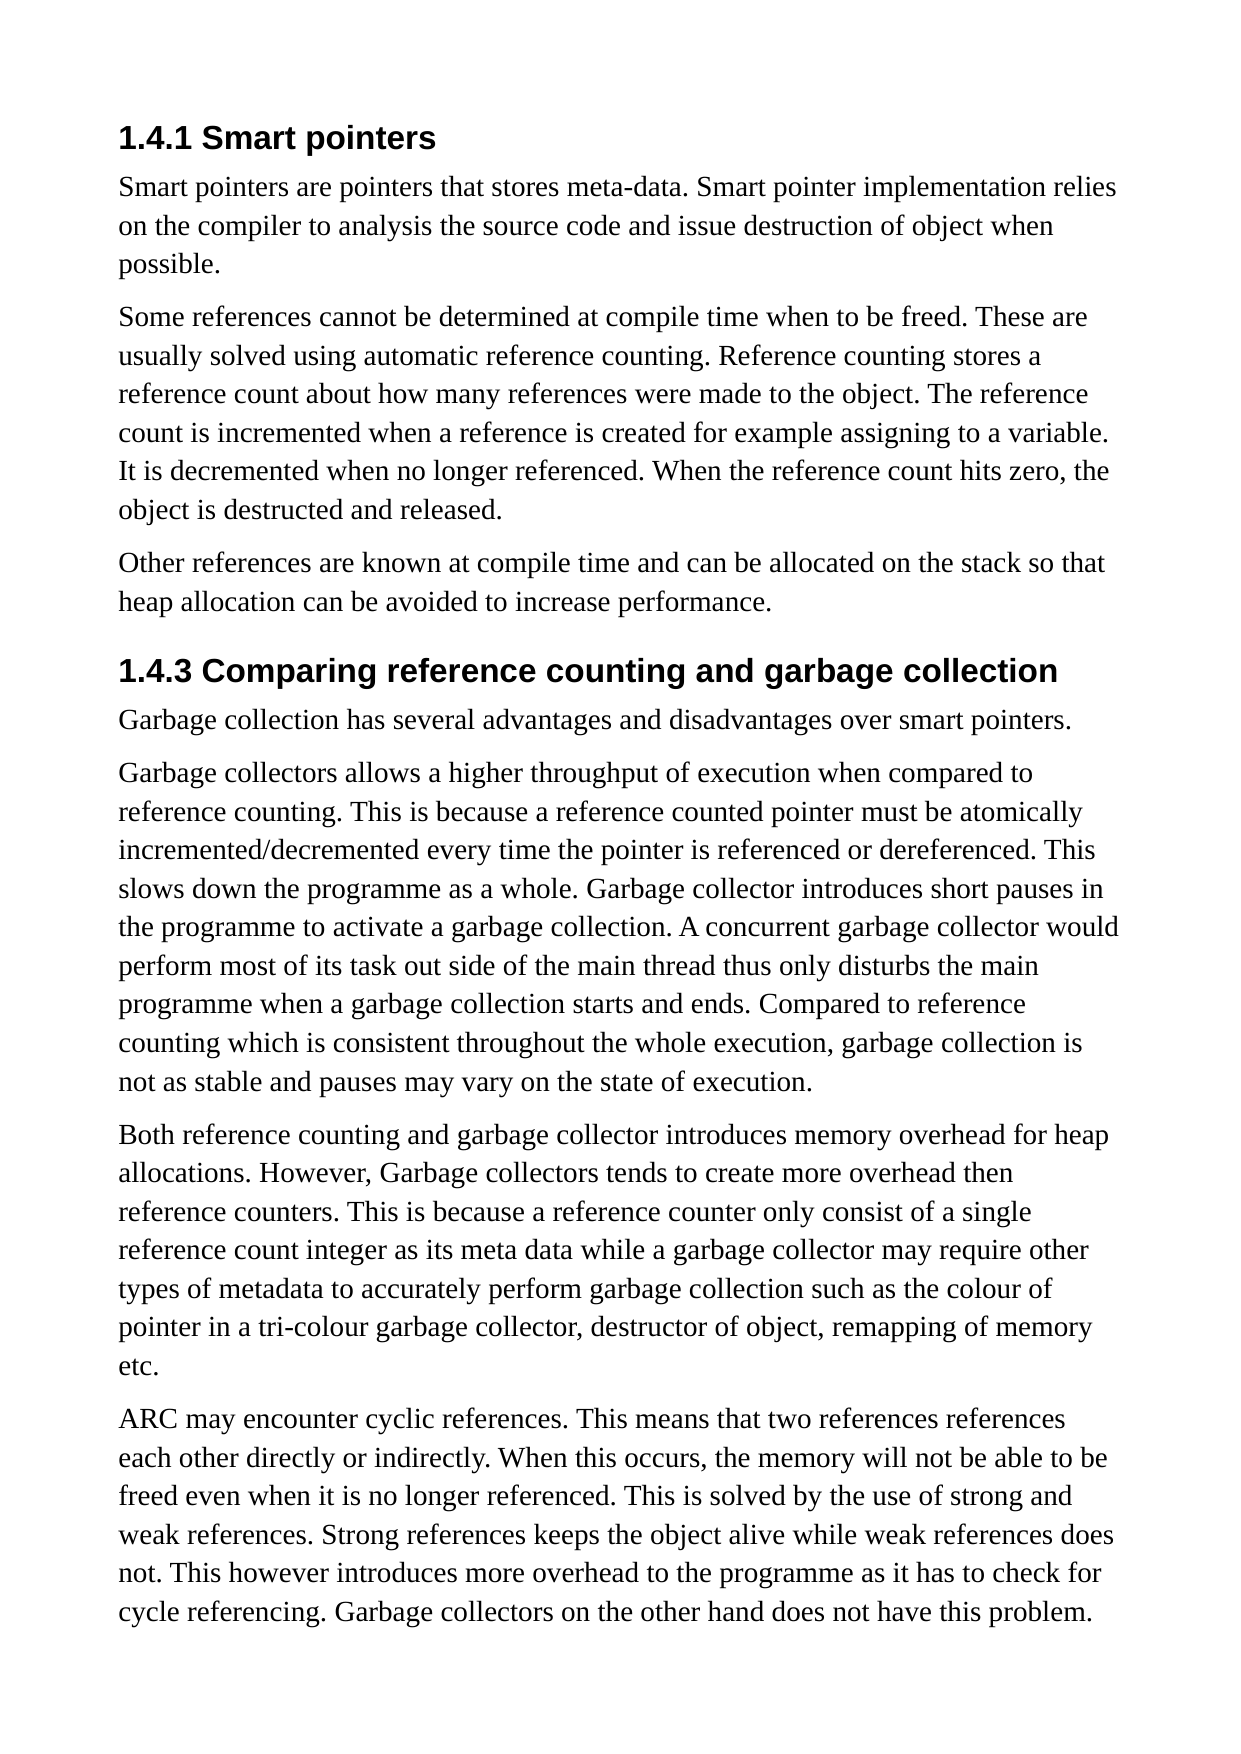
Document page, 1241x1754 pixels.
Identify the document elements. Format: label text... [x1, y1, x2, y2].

text Some references cannot be determined at compile time when to be freed. These are usually solved using automatic reference counting. Reference counting stores a reference count about how many references were made to the object. The reference count is incremented when a reference is created for example assigning to a variable. It is decremented when no longer referenced. When the reference count hits zero, the object is destructed and released. [118, 299, 1122, 526]
text Garbage collection has several advantages and disadvantages over smart pointers. [118, 702, 1122, 736]
text Other references are known at compile time and can be allocated on the stack so that heap allocation can be avoided to increase performance. [118, 545, 1122, 617]
subtitle 1.4.1 Smart pointers [118, 118, 1122, 157]
text Smart pointers are pointers that stores meta-data. Smart pointer implementation relies on the compiler to analysis the source code and issue destruction of object when possible. [118, 169, 1122, 280]
subtitle 1.4.3 Comparing reference counting and garbage collection [118, 651, 1122, 690]
text ARC may encounter cyclic references. This means that two references references each other directly or indirectly. When this occurs, the memory will not be able to be freed even when it is no longer referenced. This is solved by the use of strong and weak references. Strong references keeps the object alive while weak references does not. This however introduces more overhead to the programme as it has to check for cycle referencing. Garbage collectors on the other hand does not have this problem. [118, 1401, 1122, 1627]
text Both reference counting and garbage collector introduces memory overhead for heap allocations. However, Garbage collectors tends to create more overhead then reference counters. This is because a reference counter only consist of a single reference count integer as its meta data while a garbage collector may require other types of metadata to accurately perform garbage collection such as the colour of pointer in a tri-colour garbage collector, destructor of object, remapping of memory etc. [118, 1117, 1122, 1382]
text Garbage collectors allows a higher throughput of execution when compared to reference counting. This is because a reference counted pointer must be atomically incremented/decremented every time the pointer is referenced or dereferenced. This slows down the programme as a whole. Garbage collector introduces short pauses in the programme to activate a garbage collection. A concurrent garbage collector would perform most of its task out side of the main thread thus only disturbs the main programme when a garbage collection starts and ends. Compared to reference counting which is consistent throughout the whole execution, garbage collection is not as stable and pauses may vary on the state of execution. [118, 755, 1122, 1097]
